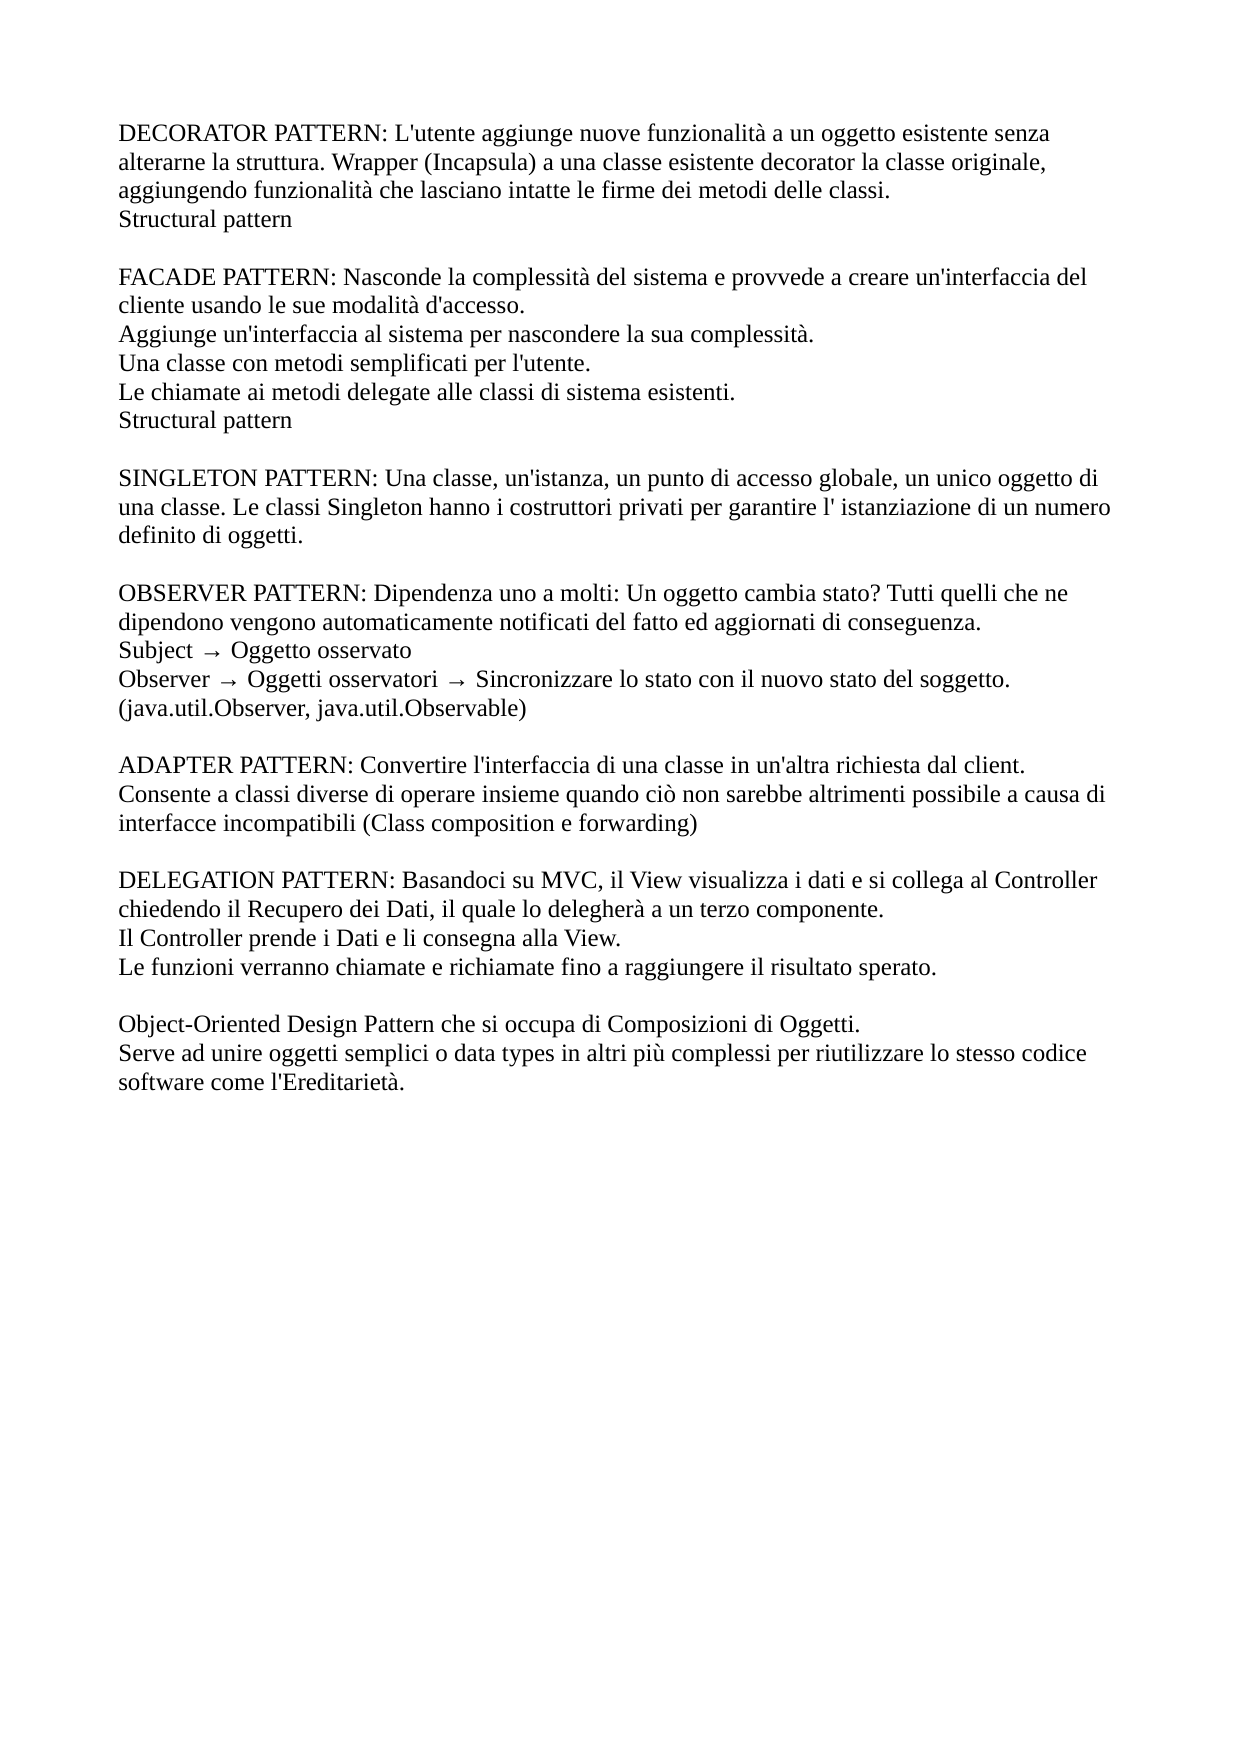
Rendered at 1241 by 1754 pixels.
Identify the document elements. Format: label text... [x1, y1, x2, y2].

text Serve ad unire oggetti semplici o data types in altri più complessi per riutilizzare lo stesso codice software come l'Ereditarietà. [118, 1038, 1122, 1096]
text ADAPTER PATTERN: Convertire l'interfaccia di una classe in un'altra richiesta dal client. [118, 751, 1122, 779]
text Consente a classi diverse di operare insieme quando ciò non sarebbe altrimenti possibile a causa di interfacce incompatibili (Class composition e forwarding) [118, 779, 1122, 837]
text Observer → Oggetti osservatori → Sincronizzare lo stato con il nuovo stato del soggetto. [118, 664, 1122, 693]
text (java.util.Observer, java.util.Observable) [118, 693, 1122, 722]
text DECORATOR PATTERN: L'utente aggiunge nuove funzionalità a un oggetto esistente senza alterarne la struttura. Wrapper (Incapsula) a una classe esistente decorator la classe originale, aggiungendo funzionalità che lasciano intatte le firme dei metodi delle classi. [118, 118, 1122, 204]
text DELEGATION PATTERN: Basandoci su MVC, il View visualizza i dati e si collega al Controller chiedendo il Recupero dei Dati, il quale lo delegherà a un terzo componente. [118, 866, 1122, 923]
text OBSERVER PATTERN: Dipendenza uno a molti: Un oggetto cambia stato? Tutti quelli che ne dipendono vengono automaticamente notificati del fatto ed aggiornati di conseguenza. [118, 578, 1122, 636]
text FACADE PATTERN: Nasconde la complessità del sistema e provvede a creare un'interfaccia del cliente usando le sue modalità d'accesso. [118, 262, 1122, 319]
text Le chiamate ai metodi delegate alle classi di sistema esistenti. [118, 377, 1122, 406]
text Una classe con metodi semplificati per l'utente. [118, 348, 1122, 377]
text Structural pattern [118, 204, 1122, 233]
text Le funzioni verranno chiamate e richiamate fino a raggiungere il risultato sperato. [118, 952, 1122, 981]
text Subject → Oggetto osservato [118, 636, 1122, 664]
text SINGLETON PATTERN: Una classe, un'istanza, un punto di accesso globale, un unico oggetto di una classe. Le classi Singleton hanno i costruttori privati per garantire l' istanziazione di un numero definito di oggetti. [118, 463, 1122, 549]
text Aggiunge un'interfaccia al sistema per nascondere la sua complessità. [118, 319, 1122, 348]
text Il Controller prende i Dati e li consegna alla View. [118, 923, 1122, 952]
text Structural pattern [118, 406, 1122, 434]
text Object-Oriented Design Pattern che si occupa di Composizioni di Oggetti. [118, 1009, 1122, 1038]
